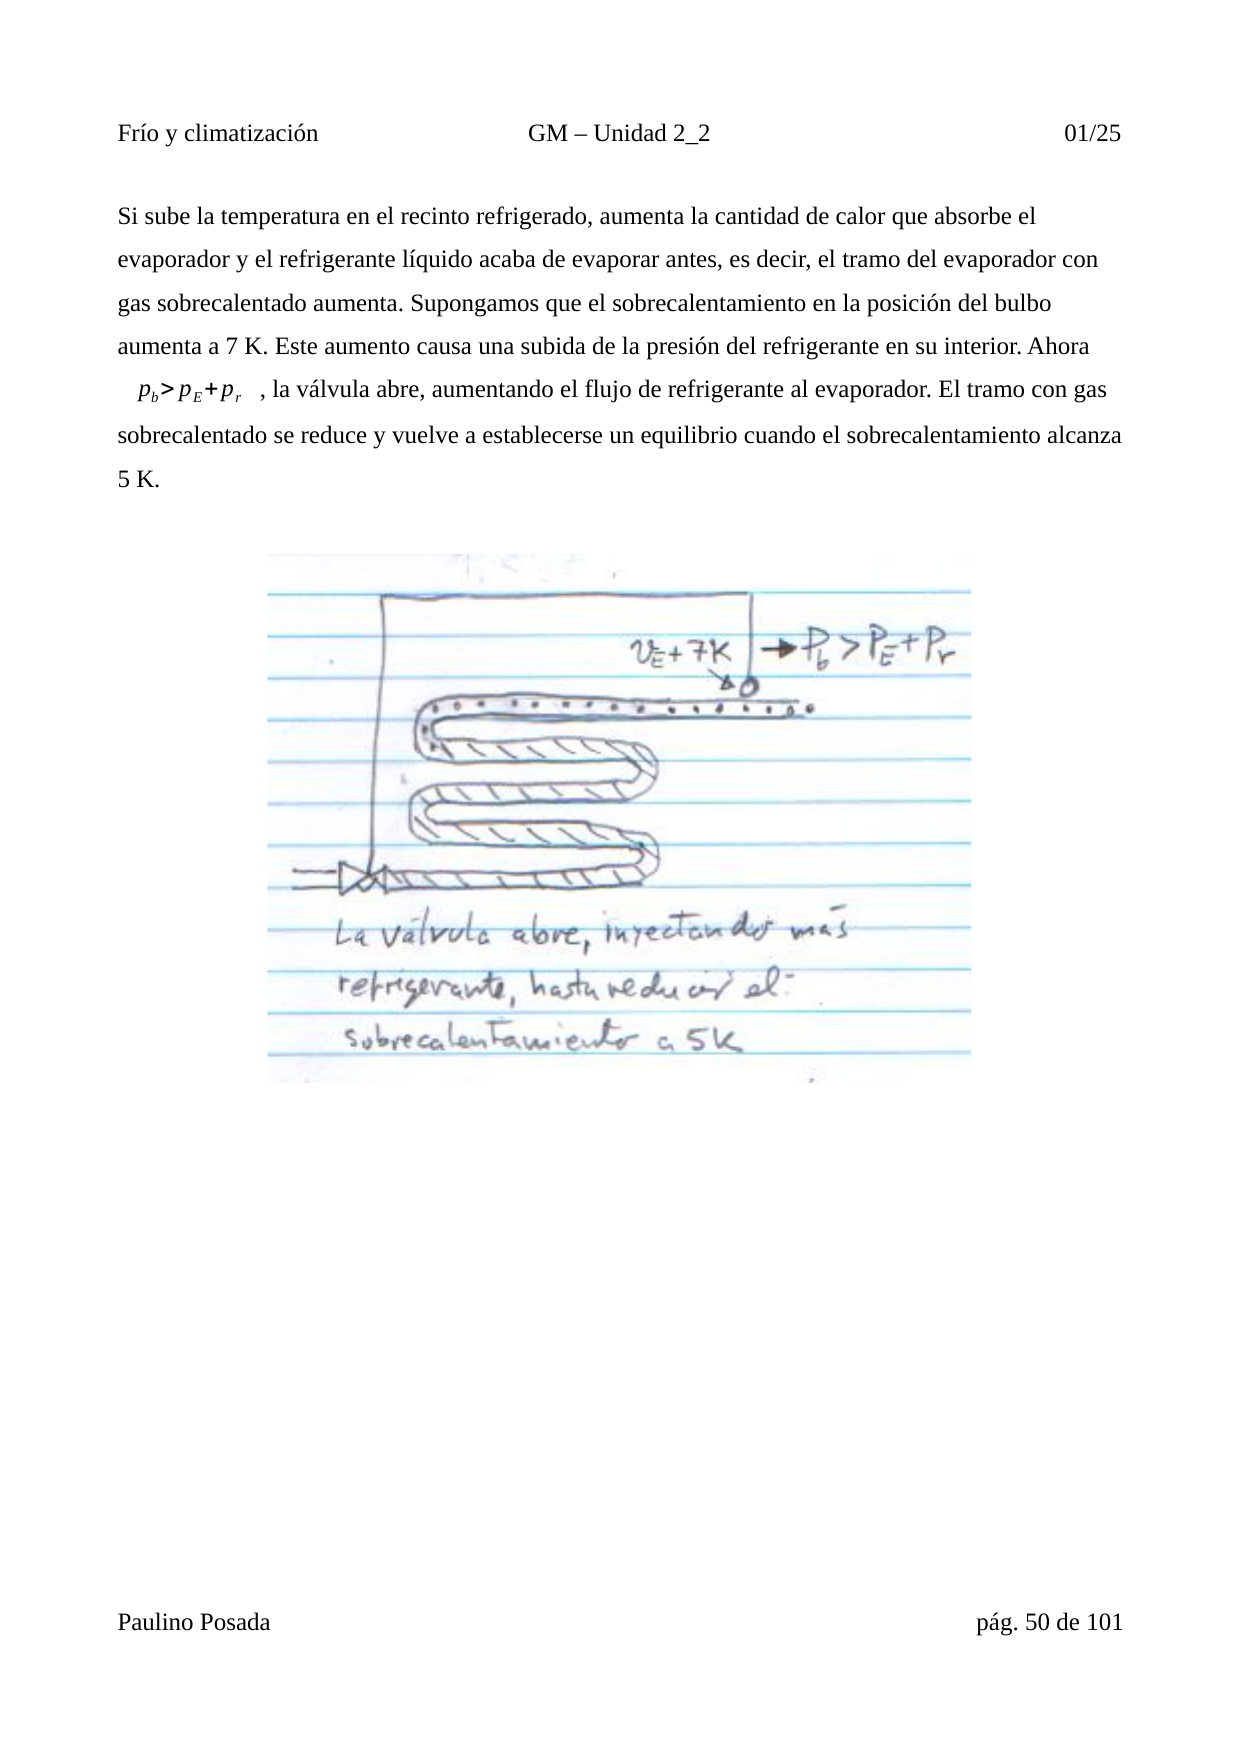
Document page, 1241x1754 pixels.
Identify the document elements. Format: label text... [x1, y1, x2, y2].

picture [267, 554, 972, 1083]
text Si sube la temperatura en el recinto refrigerado, aumenta la cantidad de calor que absorbe el evaporador y el refrigerante líquido acaba de evaporar antes, es decir, el tramo del evaporador con gas sobrecalentado aumenta. Supongamos que el sobrecalentamiento en la posición del bulbo aumenta a 7 K. Este aumento causa una subida de la presión del refrigerante en su interior. Ahora , la válvula abre, aumentando el flujo de refrigerante al evaporador. El tramo con gas sobrecalentado se reduce y vuelve a establecerse un equilibrio cuando el sobrecalentamiento alcanza 5 K. [117, 201, 1123, 492]
